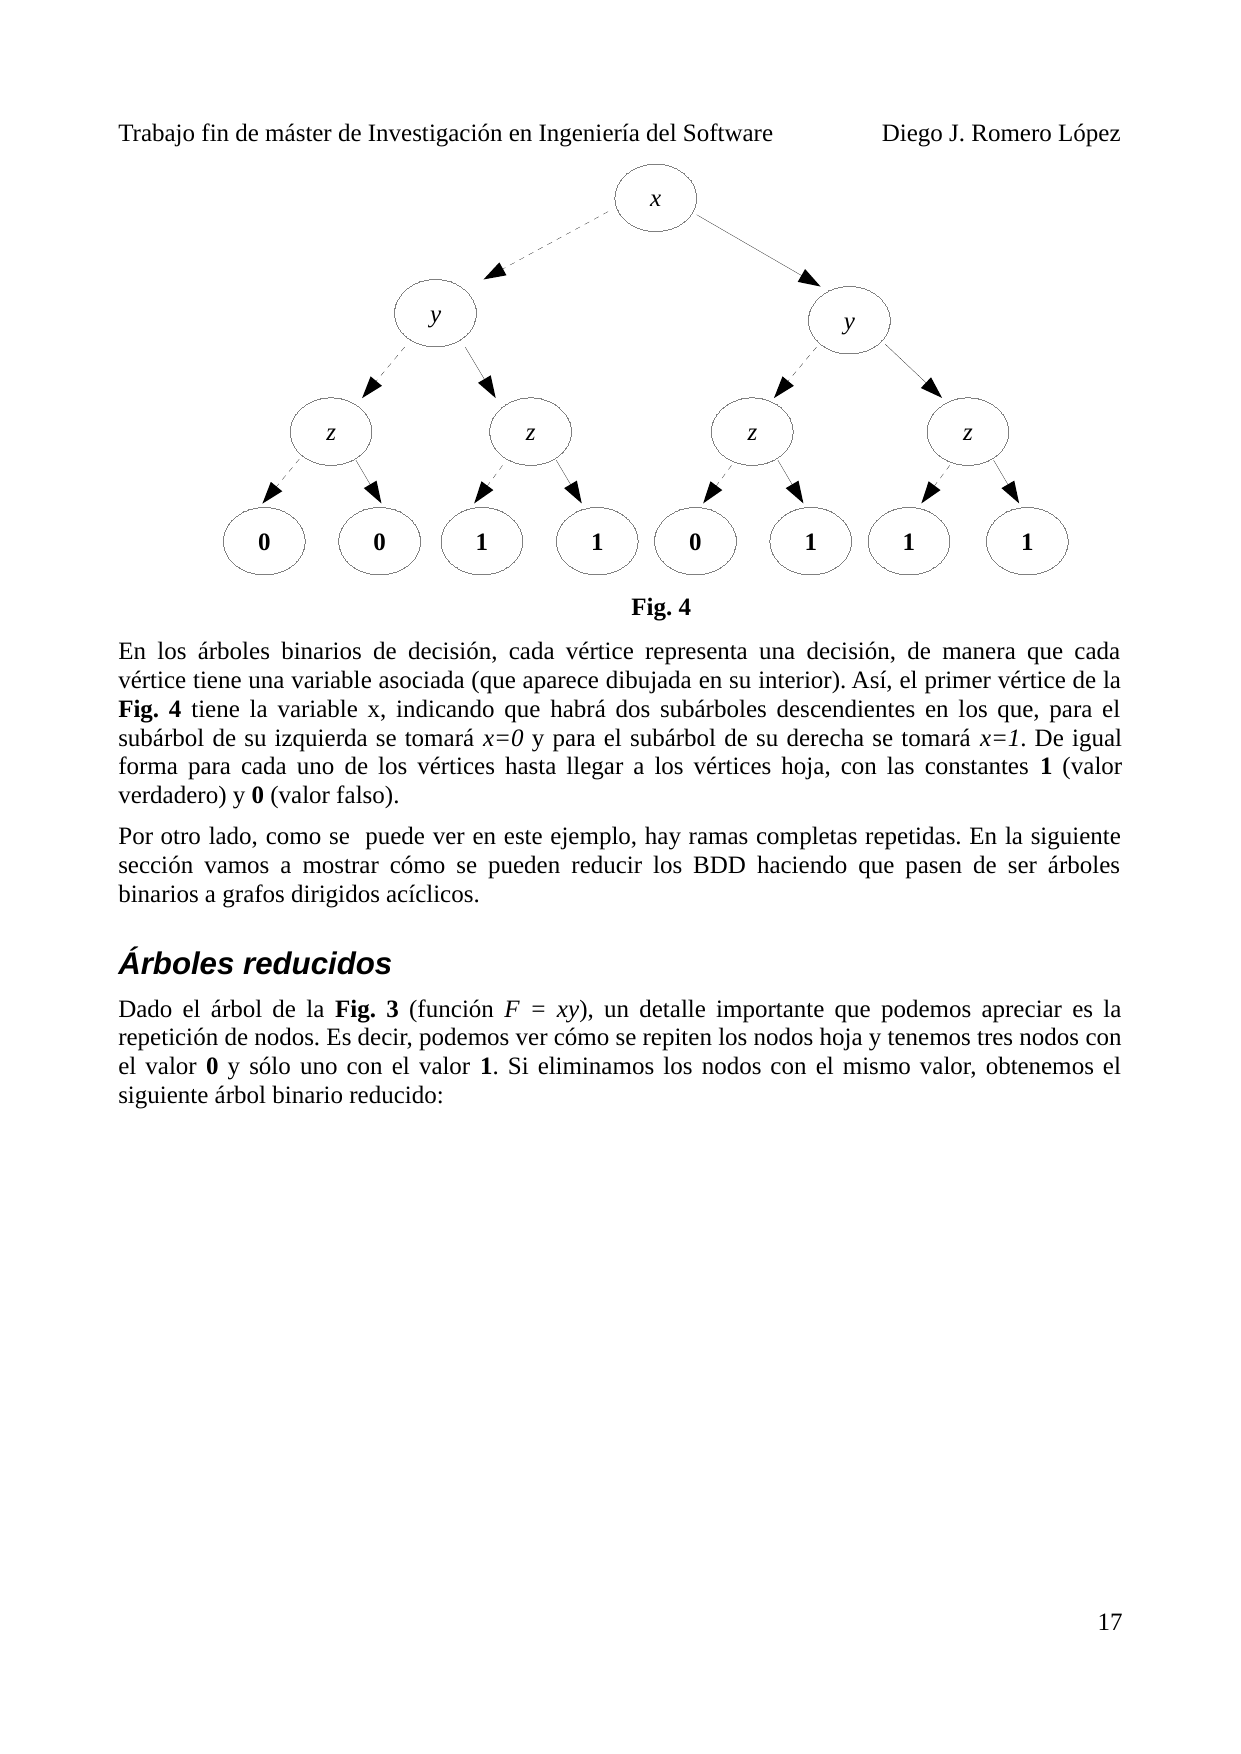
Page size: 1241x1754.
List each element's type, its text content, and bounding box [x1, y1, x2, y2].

text Por otro lado, como se puede ver en este ejemplo, hay ramas completas repetidas. En la siguiente sección vamos a mostrar cómo se pueden reducir los BDD haciendo que pasen de ser árboles binarios a grafos dirigidos acíclicos. [118, 821, 1122, 908]
text En los árboles binarios de decisión, cada vértice representa una decisión, de manera que cada vértice tiene una variable asociada (que aparece dibujada en su interior). Así, el primer vértice de la Fig. 4 tiene la variable x, indicando que habrá dos subárboles descendientes en los que, para el subárbol de su izquierda se tomará x=0 y para el subárbol de su derecha se tomará x=1. De igual forma para cada uno de los vértices hasta llegar a los vértices hoja, con las constantes 1 (valor verdadero) y 0 (valor falso). [118, 176, 1122, 809]
subtitle Árboles reducidos [118, 945, 1122, 981]
text Dado el árbol de la Fig. 3 (función F = xy), un detalle importante que podemos apreciar es la repetición de nodos. Es decir, podemos ver cómo se repiten los nodos hoja y tenemos tres nodos con el valor 0 y sólo uno con el valor 1. Si eliminamos los nodos con el mismo valor, obtenemos el siguiente árbol binario reducido: [118, 994, 1122, 1109]
